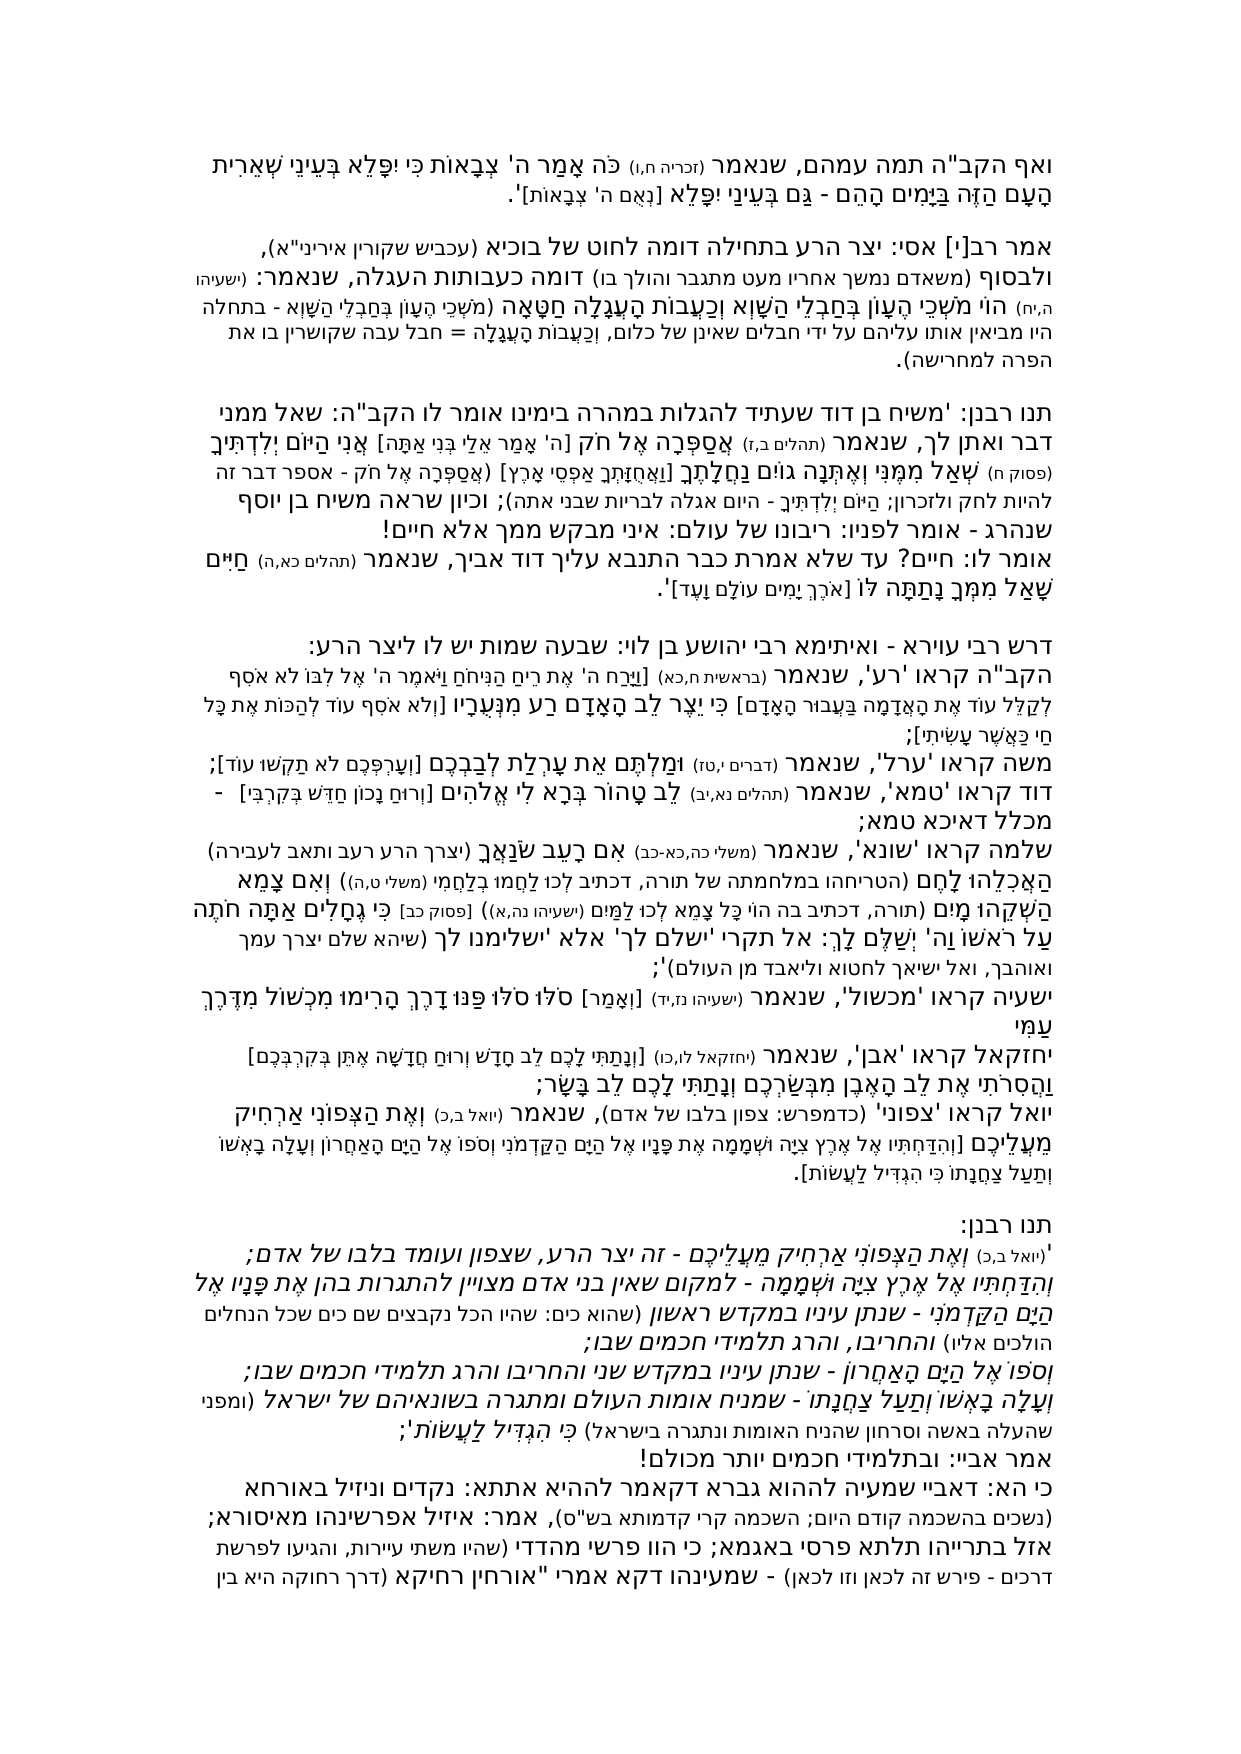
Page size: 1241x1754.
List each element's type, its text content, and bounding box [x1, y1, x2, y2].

text '(יואל ב,כ) וְאֶת הַצְּפוֹנִי אַרְחִיק מֵעֲלֵיכֶם - זה יצר הרע, שצפון ועומד בלבו של אדם; [187, 1239, 1053, 1269]
text וְסֹפוֹ אֶל הַיָּם הָאַחֲרוֹן - שנתן עיניו במקדש שני והחריבו והרג תלמידי חכמים שבו; [187, 1356, 1053, 1386]
text וְעָלָה בָאְשׁוֹ וְתַעַל צַחֲנָתוֹ - שמניח אומות העולם ומתגרה בשונאיהם של ישראל (ומפני שהעלה באשה וסרחון שהניח האומות ונתגרה בישראל) כִּי הִגְדִּיל לַעֲשׂוֹת'; [187, 1386, 1053, 1444]
text אומר לו: חיים? עד שלא אמרת כבר התנבא עליך דוד אביך, שנאמר (תהלים כא,ה) חַיִּים שָׁאַל מִמְּךָ נָתַתָּה לּוֹ [אֹרֶךְ יָמִים עוֹלָם וָעֶד]'. [187, 544, 1053, 602]
text יחזקאל קראו 'אבן', שנאמר (יחזקאל לו,כו) [וְנָתַתִּי לָכֶם לֵב חָדָשׁ וְרוּחַ חֲדָשָׁה אֶתֵּן בְּקִרְבְּכֶם] וַהֲסִרֹתִי אֶת לֵב הָאֶבֶן מִבְּשַׂרְכֶם וְנָתַתִּי לָכֶם לֵב בָּשָׂר; [187, 1040, 1053, 1099]
text אמר אביי: ובתלמידי חכמים יותר מכולם! [187, 1444, 1053, 1473]
text הקב"ה קראו 'רע', שנאמר (בראשית ח,כא) [וַיָּרַח ה' אֶת רֵיחַ הַנִּיחֹחַ וַיֹּאמֶר ה' אֶל לִבּוֹ לֹא אֹסִף לְקַלֵּל עוֹד אֶת הָאֲדָמָה בַּעֲבוּר הָאָדָם] כִּי יֵצֶר לֵב הָאָדָם רַע מִנְּעֻרָיו [וְלֹא אֹסִף עוֹד לְהַכּוֹת אֶת כָּל חַי כַּאֲשֶׁר עָשִׂיתִי]; [187, 660, 1053, 748]
text ישעיה קראו 'מכשול', שנאמר (ישעיהו נז,יד) [וְאָמַר] סֹלּוּ סֹלּוּ פַּנּוּ דָרֶךְ הָרִימוּ מִכְשׁוֹל מִדֶּרֶךְ עַמִּי [187, 982, 1053, 1040]
text תנו רבנן: [187, 1210, 1053, 1239]
text וְהִדַּחְתִּיו אֶל אֶרֶץ צִיָּה וּשְׁמָמָה - למקום שאין בני אדם מצויין להתגרות בהן אֶת פָּנָיו אֶל הַיָּם הַקַּדְמֹנִי - שנתן עיניו במקדש ראשון (שהוא כים: שהיו הכל נקבצים שם כים שכל הנחלים הולכים אליו) והחריבו, והרג תלמידי חכמים שבו; [187, 1269, 1053, 1356]
text תנו רבנן: 'משיח בן דוד שעתיד להגלות במהרה בימינו אומר לו הקב"ה: שאל ממני דבר ואתן לך, שנאמר (תהלים ב,ז) אֲסַפְּרָה אֶל חֹק [ה' אָמַר אֵלַי בְּנִי אַתָּה] אֲנִי הַיּוֹם יְלִדְתִּיךָ (פסוק ח) שְׁאַל מִמֶּנִּי וְאֶתְּנָה גוֹיִם נַחֲלָתֶךָ [וַאֲחֻזָּתְךָ אַפְסֵי אָרֶץ] (אֲסַפְּרָה אֶל חֹק - אספר דבר זה להיות לחק ולזכרון; הַיּוֹם יְלִדְתִּיךָ - היום אגלה לבריות שבני אתה); וכיון שראה משיח בן יוסף שנהרג - אומר לפניו: ריבונו של עולם: איני מבקש ממך אלא חיים! [187, 398, 1053, 544]
text כי הא: דאביי שמעיה לההוא גברא דקאמר לההיא אתתא: נקדים וניזיל באורחא (נשכים בהשכמה קודם היום; השכמה קרי קדמותא בש"ס), אמר: איזיל אפרשינהו מאיסורא; אזל בתרייהו תלתא פרסי באגמא; כי הוו פרשי מהדדי (שהיו משתי עיירות, והגיעו לפרשת דרכים - פירש זה לכאן וזו לכאן) - שמעינהו דקא אמרי "אורחין רחיקא (דרך רחוקה היא בין [187, 1473, 1053, 1590]
text דרש רבי עוירא - ואיתימא רבי יהושע בן לוי: שבעה שמות יש לו ליצר הרע: [187, 631, 1053, 660]
text דוד קראו 'טמא', שנאמר (תהלים נא,יב) לֵב טָהוֹר בְּרָא לִי אֱלֹהִים [וְרוּחַ נָכוֹן חַדֵּשׁ בְּקִרְבִּי] - מכלל דאיכא טמא; [187, 777, 1053, 836]
text אמר רב[י] אסי: יצר הרע בתחילה דומה לחוט של בוכיא (עכביש שקורין איריני"א), ולבסוף (משאדם נמשך אחריו מעט מתגבר והולך בו) דומה כעבותות העגלה, שנאמר: (ישעיהו ה,יח) הוֹי מֹשְׁכֵי הֶעָוֹן בְּחַבְלֵי הַשָּׁוְא וְכַעֲבוֹת הָעֲגָלָה חַטָּאָה (מֹשְׁכֵי הֶעָוֹן בְּחַבְלֵי הַשָּׁוְא - בתחלה היו מביאין אותו עליהם על ידי חבלים שאינן של כלום, וְכַעֲבוֹת הָעֲגָלָה = חבל עבה שקושרין בו את הפרה למחרישה). [187, 232, 1053, 374]
text משה קראו 'ערל', שנאמר (דברים י,טז) וּמַלְתֶּם אֵת עָרְלַת לְבַבְכֶם [וְעָרְפְּכֶם לֹא תַקְשׁוּ עוֹד]; [187, 748, 1053, 777]
text שלמה קראו 'שונא', שנאמר (משלי כה,כא-כב) אִם רָעֵב שֹׂנַאֲךָ (יצרך הרע רעב ותאב לעבירה) הַאֲכִלֵהוּ לָחֶם (הטריחהו במלחמתה של תורה, דכתיב לְכוּ לַחֲמוּ בְלַחֲמִי (משלי ט,ה)) וְאִם צָמֵא הַשְׁקֵהוּ מָיִם (תורה, דכתיב בה הוֹי כָּל צָמֵא לְכוּ לַמַּיִם (ישעיהו נה,א)) [פסוק כב] כִּי גֶחָלִים אַתָּה חֹתֶה עַל רֹאשׁוֹ וַה' יְשַׁלֶּם לָךְ: אל תקרי 'ישלם לך' אלא 'ישלימנו לך (שיהא שלם יצרך עמך ואוהבך, ואל ישיאך לחטוא וליאבד מן העולם)'; [187, 836, 1053, 982]
text יואל קראו 'צפוני' (כדמפרש: צפון בלבו של אדם), שנאמר (יואל ב,כ) וְאֶת הַצְּפוֹנִי אַרְחִיק מֵעֲלֵיכֶם [וְהִדַּחְתִּיו אֶל אֶרֶץ צִיָּה וּשְׁמָמָה אֶת פָּנָיו אֶל הַיָּם הַקַּדְמֹנִי וְסֹפוֹ אֶל הַיָּם הָאַחֲרוֹן וְעָלָה בָאְשׁוֹ וְתַעַל צַחֲנָתוֹ כִּי הִגְדִּיל לַעֲשׂוֹת]. [187, 1099, 1053, 1186]
text ואף הקב"ה תמה עמהם, שנאמר (זכריה ח,ו) כֹּה אָמַר ה' צְבָאוֹת כִּי יִפָּלֵא בְּעֵינֵי שְׁאֵרִית הָעָם הַזֶּה בַּיָּמִים הָהֵם - גַּם בְּעֵינַי יִפָּלֵא [נְאֻם ה' צְבָאוֹת]'. [187, 150, 1053, 208]
